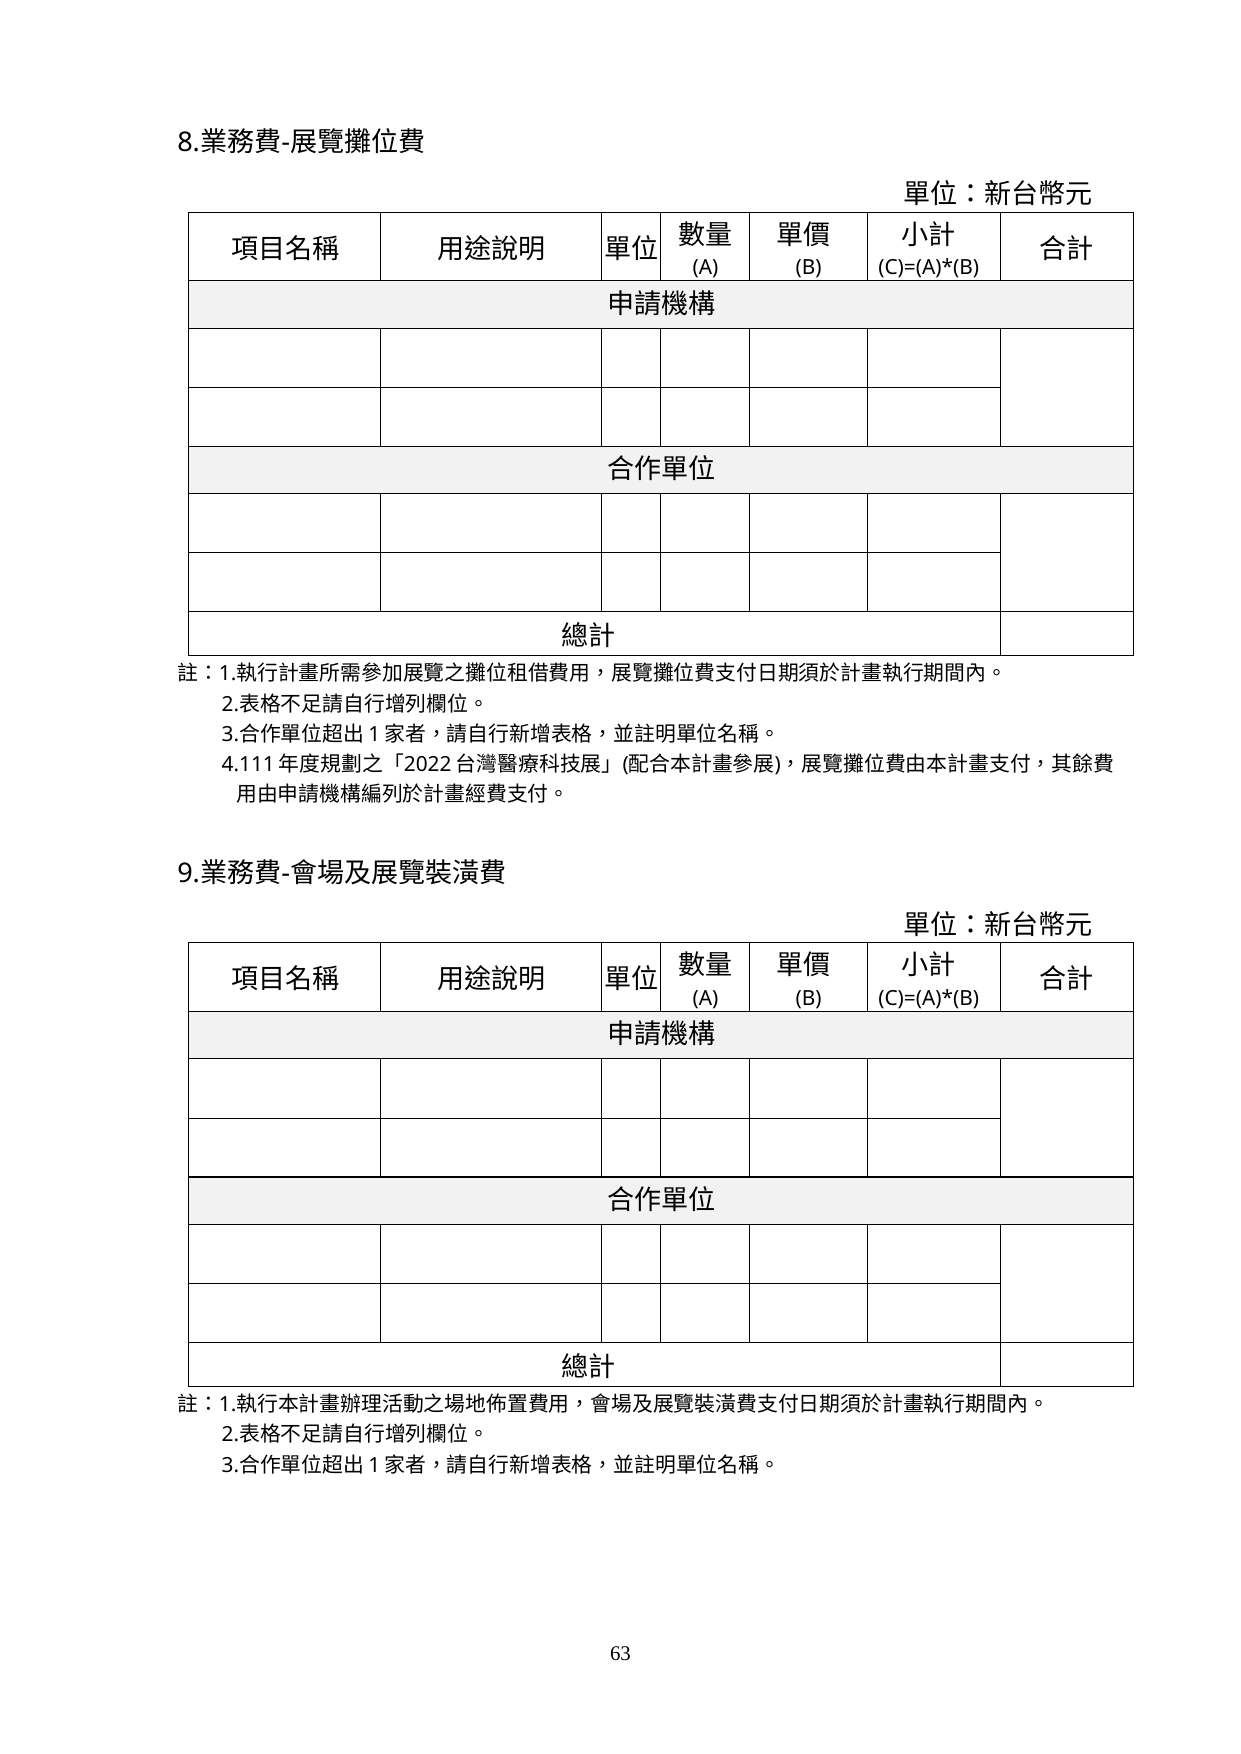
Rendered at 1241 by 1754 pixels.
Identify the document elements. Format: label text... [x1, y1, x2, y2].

table_cell [868, 553, 1000, 611]
table_header 合計 [1001, 943, 1133, 1011]
table_cell [661, 1059, 749, 1117]
text 註：1.執行計畫所需參加展覽之攤位租借費用，展覽攤位費支付日期須於計畫執行期間內。 [177, 656, 1122, 687]
table_cell [868, 1059, 1000, 1117]
table_cell 申請機構 [189, 1012, 1133, 1058]
text 單位：新台幣元 [196, 903, 1092, 942]
table_cell [868, 329, 1000, 387]
table_cell 總計 [189, 612, 1000, 655]
table_header 小計 (C)=(A)*(B) [868, 943, 1000, 1011]
table_cell [602, 553, 660, 611]
table_cell [661, 388, 749, 446]
table_cell [189, 1284, 380, 1342]
text 8.業務費-展覽攤位費 [118, 118, 1122, 160]
table_cell [602, 1119, 660, 1176]
table_header 單價 (B) [750, 943, 867, 1011]
text 9.業務費-會場及展覽裝潢費 [118, 849, 1122, 891]
table_header 合計 [1001, 213, 1133, 280]
text 3.合作單位超出1家者，請自行新增表格，並註明單位名稱。 [221, 1448, 1122, 1478]
table_cell [661, 329, 749, 387]
table_cell [602, 329, 660, 387]
table_cell 合作單位 [189, 447, 1133, 493]
table_cell [381, 329, 601, 387]
table_cell [1001, 1225, 1133, 1342]
table_cell [381, 1119, 601, 1176]
text 2.表格不足請自行增列欄位。 [221, 1417, 1122, 1448]
table_cell [381, 1284, 601, 1342]
table_cell [602, 1059, 660, 1117]
table_cell [1001, 612, 1133, 655]
table_cell [868, 494, 1000, 552]
table_cell [868, 1284, 1000, 1342]
table_cell [1001, 329, 1133, 446]
table_cell [602, 388, 660, 446]
table_cell [750, 1119, 867, 1176]
text 2.表格不足請自行增列欄位。 [221, 687, 1122, 717]
text 4.111年度規劃之「2022台灣醫療科技展」(配合本計畫參展)，展覽攤位費由本計畫支付，其餘費用由申請機構編列於計畫經費支付。 [221, 747, 1122, 808]
table_cell [750, 388, 867, 446]
text 3.合作單位超出1家者，請自行新增表格，並註明單位名稱。 [221, 717, 1122, 747]
table_header 單價 (B) [750, 213, 867, 280]
table_cell [661, 553, 749, 611]
table_cell [189, 1225, 380, 1283]
table_cell [189, 388, 380, 446]
table_cell [189, 1119, 380, 1176]
table_cell [750, 1284, 867, 1342]
table_cell [661, 1225, 749, 1283]
table_header 用途說明 [381, 213, 601, 280]
table_cell [868, 1225, 1000, 1283]
text 單位：新台幣元 [196, 172, 1092, 212]
table_cell 總計 [189, 1343, 1000, 1386]
table_cell [868, 388, 1000, 446]
table_cell [189, 329, 380, 387]
table_cell 申請機構 [189, 281, 1133, 328]
table_cell [381, 494, 601, 552]
table_header 單位 [602, 943, 660, 1011]
table_cell [750, 1225, 867, 1283]
table_header 用途說明 [381, 943, 601, 1011]
table_cell [381, 553, 601, 611]
table_cell [750, 553, 867, 611]
table_cell [602, 494, 660, 552]
table_cell [602, 1284, 660, 1342]
table_header 項目名稱 [189, 213, 380, 280]
table_cell 合作單位 [189, 1178, 1133, 1224]
table_cell [189, 494, 380, 552]
table_header 數量 (A) [661, 943, 749, 1011]
table_header 數量 (A) [661, 213, 749, 280]
text 註：1.執行本計畫辦理活動之場地佈置費用，會場及展覽裝潢費支付日期須於計畫執行期間內。 [177, 1387, 1122, 1417]
table_cell [868, 1119, 1000, 1176]
table_header 項目名稱 [189, 943, 380, 1011]
table_cell [381, 1059, 601, 1117]
table_cell [381, 388, 601, 446]
table_cell [750, 329, 867, 387]
table_cell [750, 1059, 867, 1117]
table_cell [602, 1225, 660, 1283]
table_cell [661, 1284, 749, 1342]
table_cell [661, 494, 749, 552]
table_cell [661, 1119, 749, 1176]
table_cell [189, 553, 380, 611]
table_cell [1001, 494, 1133, 611]
table_cell [750, 494, 867, 552]
table_cell [1001, 1059, 1133, 1176]
table_cell [189, 1059, 380, 1117]
table_cell [381, 1225, 601, 1283]
table_header 單位 [602, 213, 660, 280]
table_header 小計 (C)=(A)*(B) [868, 213, 1000, 280]
table_cell [1001, 1343, 1133, 1386]
